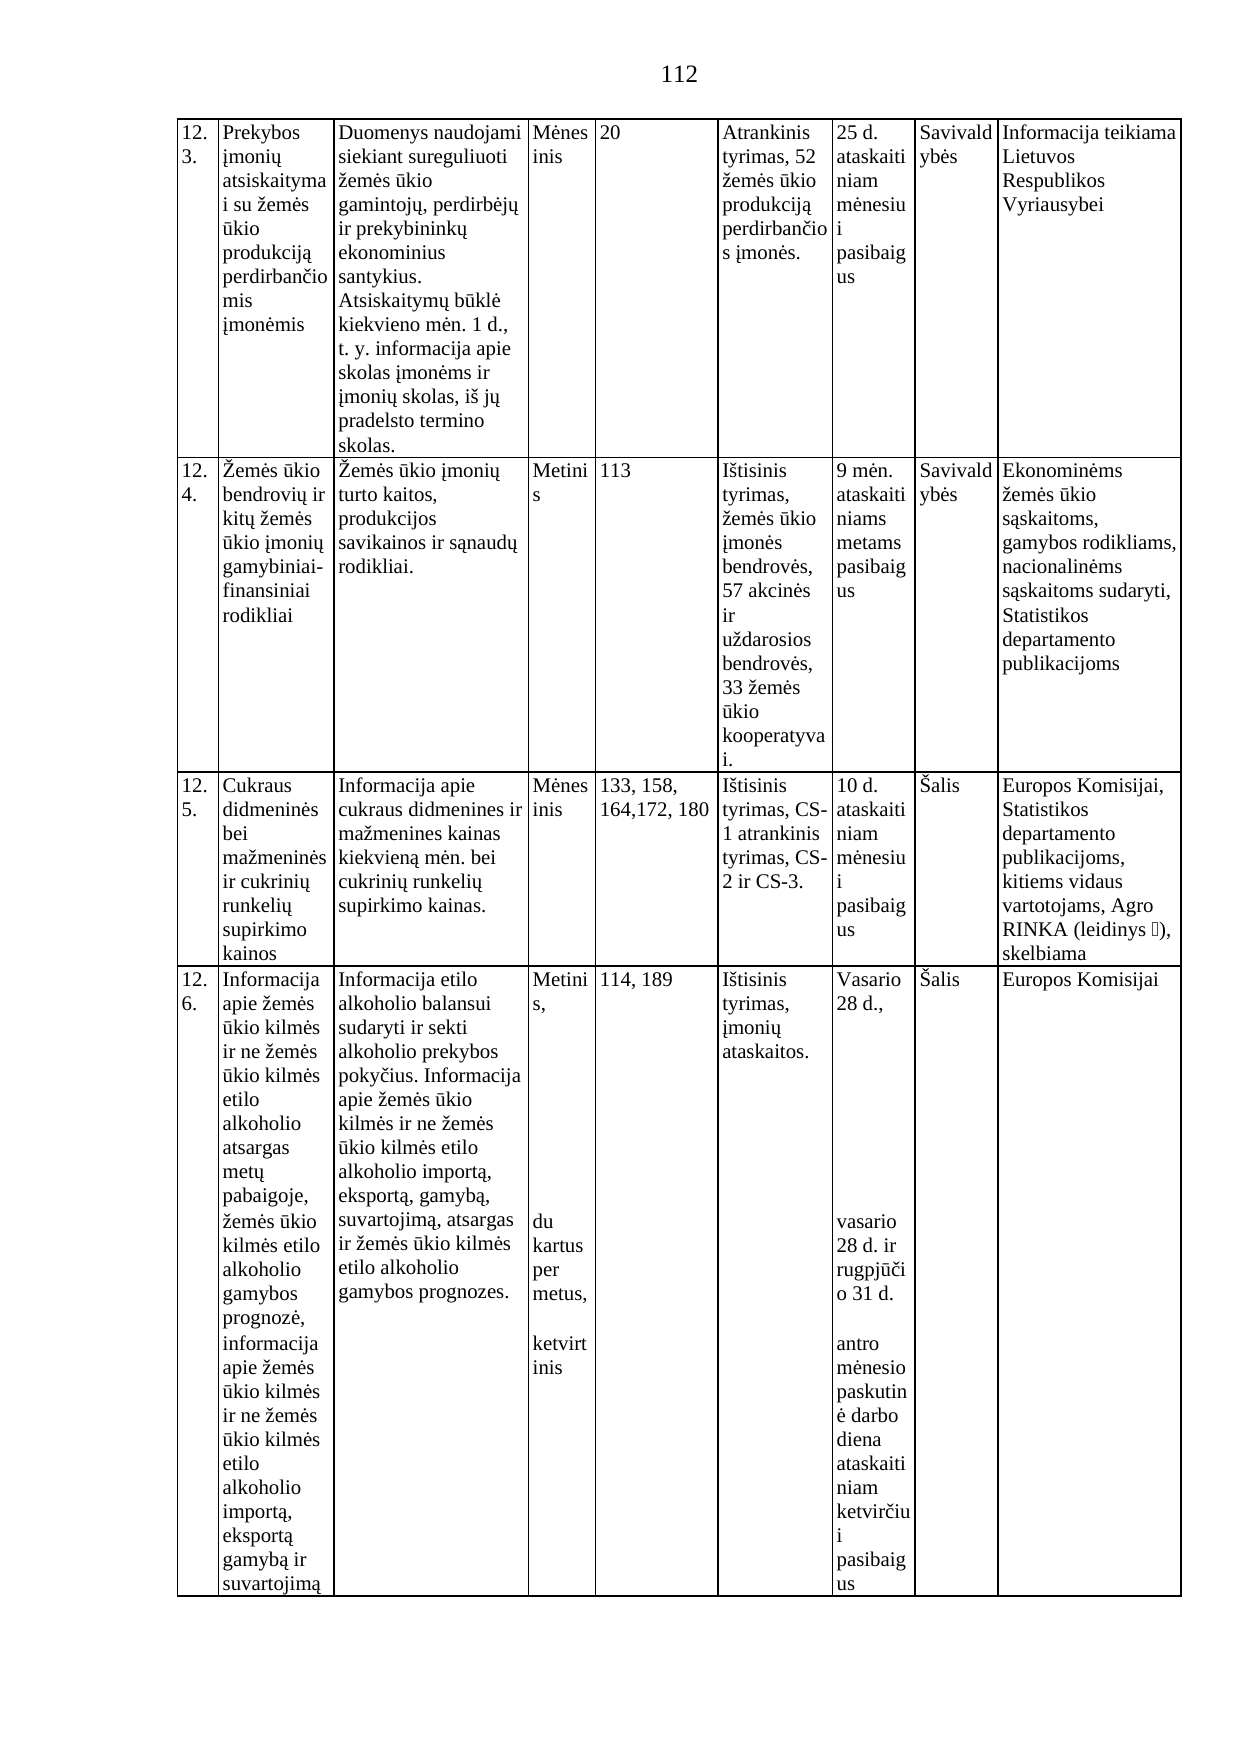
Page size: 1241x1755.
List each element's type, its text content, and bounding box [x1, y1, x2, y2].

table_cell 12.6. [178, 967, 218, 1207]
table_cell 20 [596, 120, 717, 457]
table_cell vasario 28 d. ir rugpjūčio 31 d. [833, 1207, 914, 1329]
table_cell [719, 1329, 832, 1595]
table_cell Metinis, [529, 967, 595, 1207]
table_cell Metinis [529, 458, 595, 771]
table_cell [178, 1329, 218, 1595]
table_cell 12.3. [178, 120, 218, 457]
table_cell 10 d. ataskaitiniam mėnesiui pasibaigus [833, 773, 914, 965]
table_cell Šalis [916, 773, 997, 965]
table_cell 114, 189 [596, 967, 717, 1207]
table_cell Europos Komisijai [999, 967, 1180, 1207]
table_cell Prekybos įmonių atsiskaitymai su žemės ūkio produkciją perdirbančiomis įmonėmis [219, 120, 333, 457]
table_cell [916, 1207, 997, 1329]
table_cell du kartus per metus, [529, 1207, 595, 1329]
table_cell [178, 1207, 218, 1329]
table_cell 12.4. [178, 458, 218, 771]
table_cell Savivaldybės [916, 120, 997, 457]
table_cell Ištisinis tyrimas, CS-1 atrankinis tyrimas, CS-2 ir CS-3. [719, 773, 832, 965]
table_cell 12.5. [178, 773, 218, 965]
table_cell Žemės ūkio įmonių turto kaitos, produkcijos savikainos ir sąnaudų rodikliai. [335, 458, 528, 771]
table_cell Mėnesinis [529, 773, 595, 965]
table_cell ketvirtinis [529, 1329, 595, 1595]
table_cell Informacija teikiama Lietuvos Respublikos Vyriausybei [999, 120, 1180, 457]
table_cell [719, 1207, 832, 1329]
table_cell Informacija etilo alkoholio balansui sudaryti ir sekti alkoholio prekybos pokyčius. Informacija apie žemės ūkio kilmės ir ne žemės ūkio kilmės etilo alkoholio importą, eksportą, gamybą, suvartojimą, atsargas ir žemės ūkio kilmės etilo alkoholio gamybos prognozes. [335, 967, 528, 1595]
table_cell informacija apie žemės ūkio kilmės ir ne žemės ūkio kilmės etilo alkoholio importą, eksportą gamybą ir suvartojimą [219, 1329, 333, 1595]
table_cell antro mėnesio paskutinė darbo diena ataskaitiniam ketvirčiui pasibaigus [833, 1329, 914, 1595]
table_cell Žemės ūkio bendrovių ir kitų žemės ūkio įmonių gamybiniai-finansiniai rodikliai [219, 458, 333, 771]
table_cell [916, 1329, 997, 1595]
table_cell [999, 1329, 1180, 1595]
table_cell Atrankinis tyrimas, 52 žemės ūkio produkciją perdirbančios įmonės. [719, 120, 832, 457]
table_cell Ekonominėms žemės ūkio sąskaitoms, gamybos rodikliams, nacionalinėms sąskaitoms sudaryti, Statistikos departamento publikacijoms [999, 458, 1180, 771]
table_cell Savivaldybės [916, 458, 997, 771]
table_cell [596, 1329, 717, 1595]
table_cell Informacija apie cukraus didmenines ir mažmenines kainas kiekvieną mėn. bei cukrinių runkelių supirkimo kainas. [335, 773, 528, 965]
table_cell žemės ūkio kilmės etilo alkoholio gamybos prognozė, [219, 1207, 333, 1329]
table_cell Vasario 28 d., [833, 967, 914, 1207]
table_cell [596, 1207, 717, 1329]
table_cell 25 d. ataskaitiniam mėnesiui pasibaigus [833, 120, 914, 457]
table_cell Šalis [916, 967, 997, 1207]
table_cell 9 mėn. ataskaitiniams metams pasibaigus [833, 458, 914, 771]
table_cell 113 [596, 458, 717, 771]
table_cell Ištisinis tyrimas, įmonių ataskaitos. [719, 967, 832, 1207]
table_cell Mėnesinis [529, 120, 595, 457]
table_cell 133, 158, 164,172, 180 [596, 773, 717, 965]
table_cell [999, 1207, 1180, 1329]
